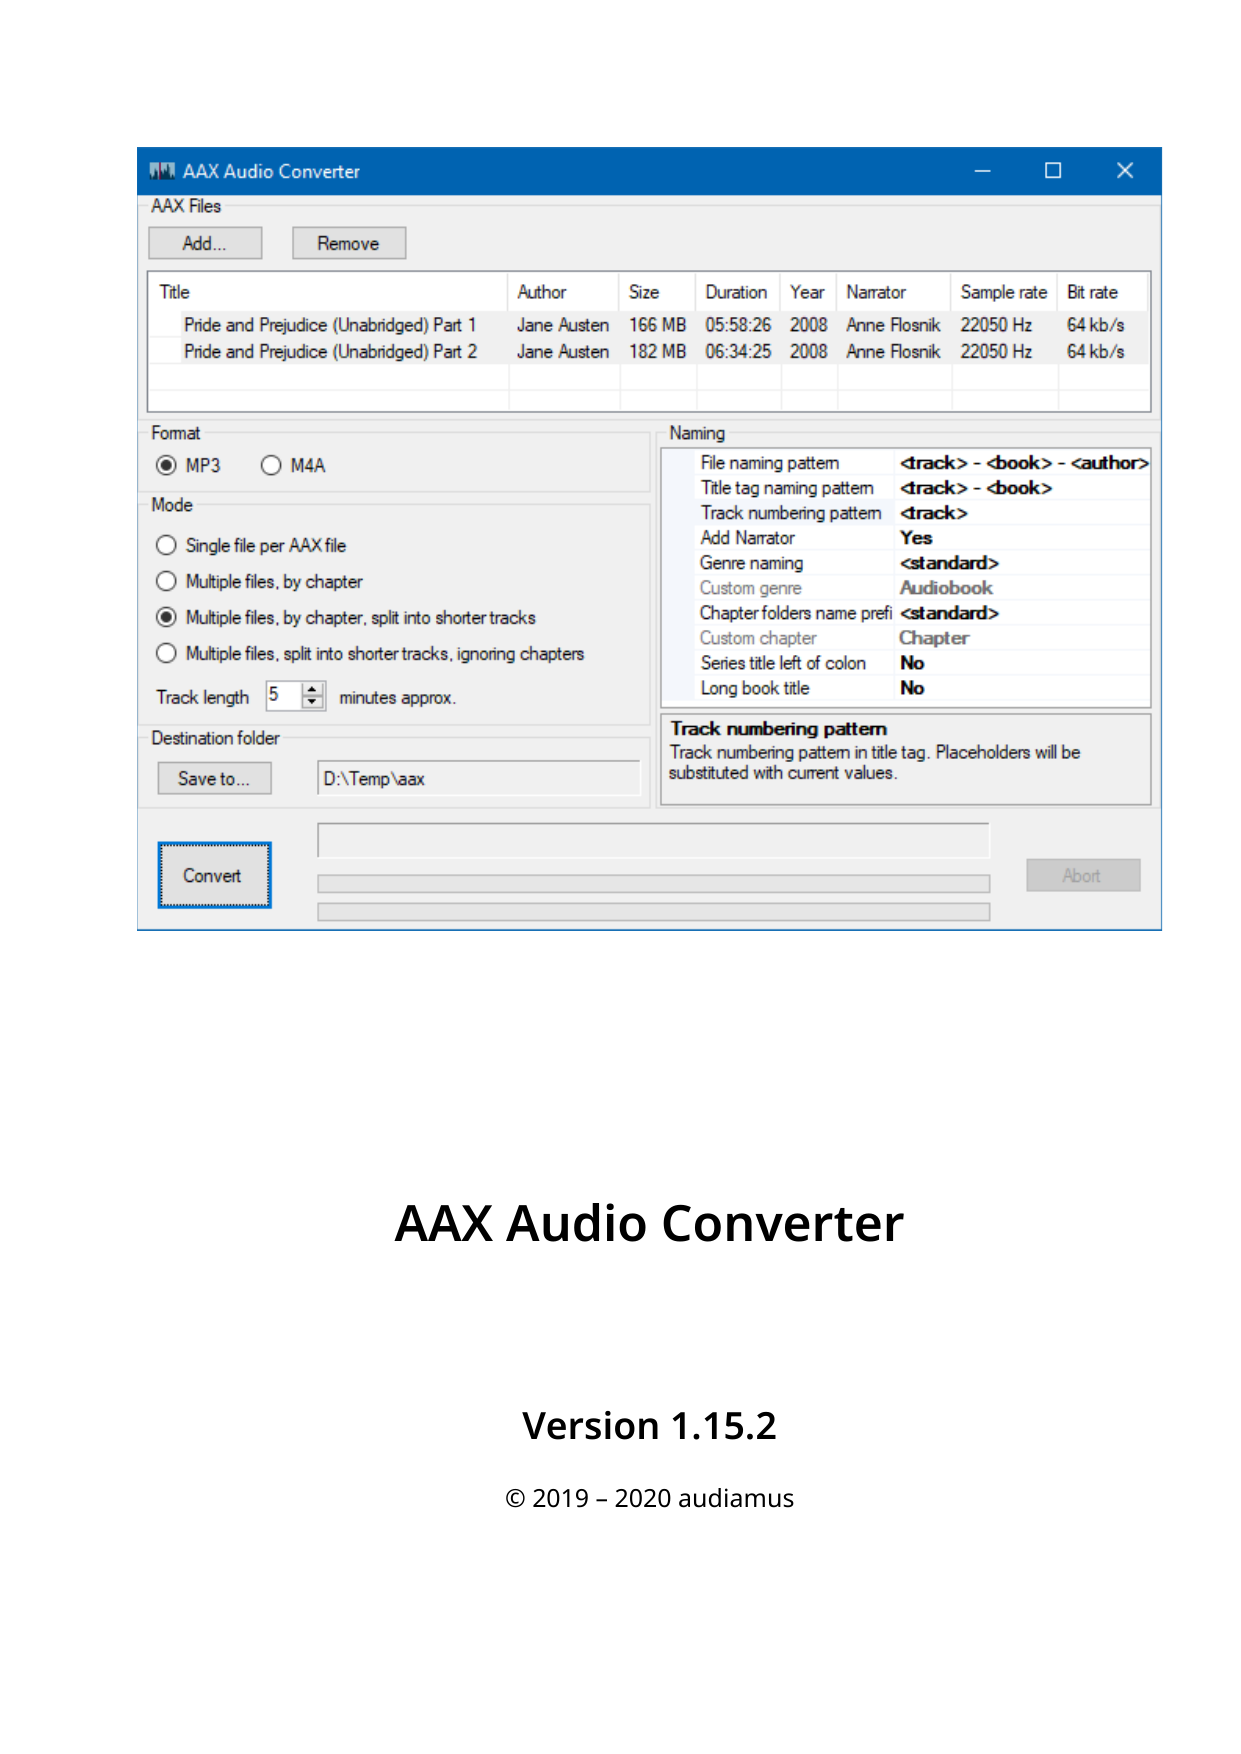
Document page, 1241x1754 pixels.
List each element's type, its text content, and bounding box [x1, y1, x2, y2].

title AAX Audio Converter [148, 1188, 1152, 1257]
text © 2019 – 2020 audiamus [148, 1480, 1152, 1514]
subtitle Version 1.15.2 [148, 1400, 1152, 1451]
picture [137, 147, 1163, 931]
